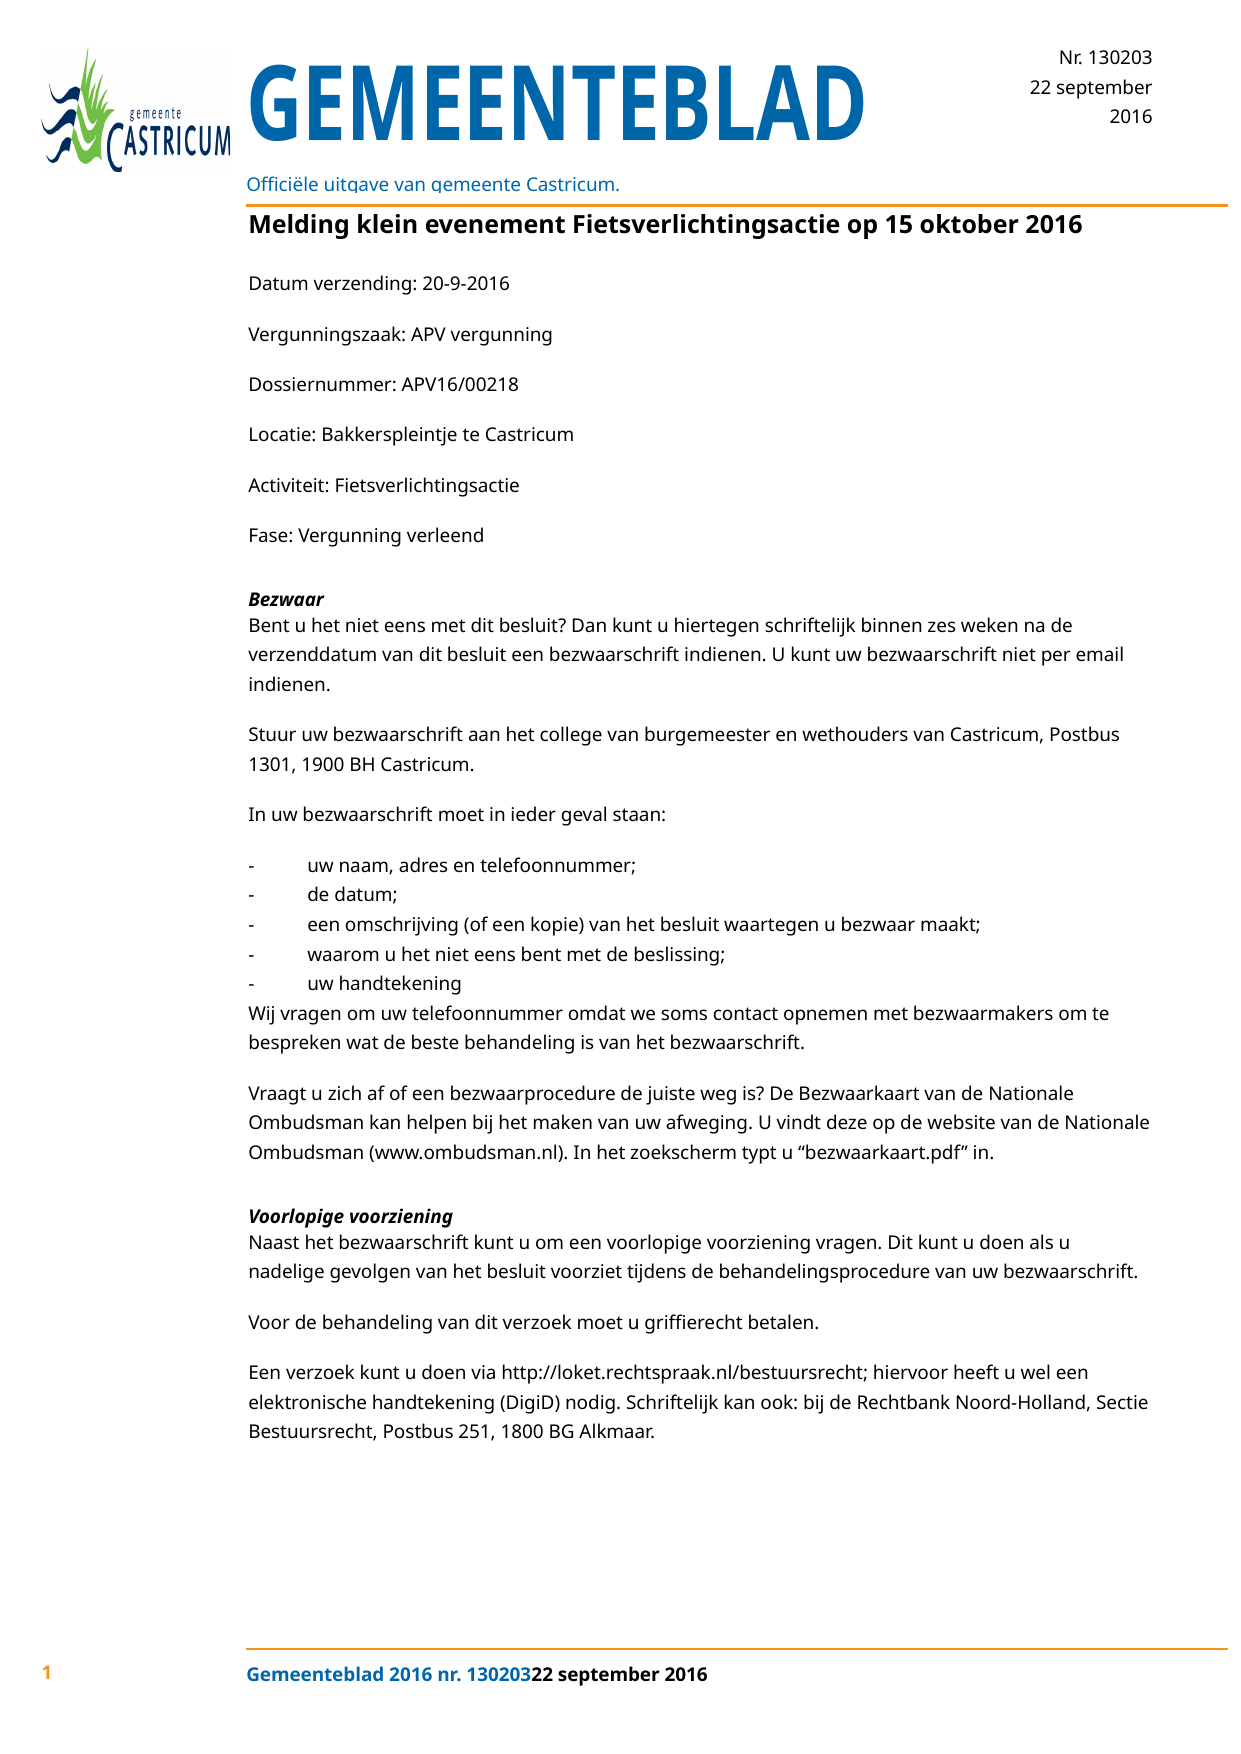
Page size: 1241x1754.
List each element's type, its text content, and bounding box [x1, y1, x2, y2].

text Bezwaar [248, 586, 1152, 612]
text Bent u het niet eens met dit besluit? Dan kunt u hiertegen schriftelijk binnen zes weken na de verzenddatum van dit besluit een bezwaarschrift indienen. U kunt uw bezwaarschrift niet per email indienen. [248, 612, 1152, 697]
text Datum verzending: 20-9-2016 [248, 270, 1152, 296]
text Stuur uw bezwaarschrift aan het college van burgemeester en wethouders van Castricum, Postbus 1301, 1900 BH Castricum. [248, 722, 1152, 777]
text Wij vragen om uw telefoonnummer omdat we soms contact opnemen met bezwaarmakers om te bespreken wat de beste behandeling is van het bezwaarschrift. [248, 1000, 1152, 1055]
picture [41, 47, 231, 172]
text Voor de behandeling van dit verzoek moet u griffierecht betalen. [248, 1309, 1152, 1334]
list waarom u het niet eens bent met de beslissing; [248, 941, 1152, 967]
text Vraagt u zich af of een bezwaarprocedure de juiste weg is? De Bezwaarkaart van de Nationale Ombudsman kan helpen bij het maken van uw afweging. U vindt deze op de website van de Nationale Ombudsman (www.ombudsman.nl). In het zoekscherm typt u “bezwaarkaart.pdf” in. [248, 1080, 1152, 1165]
text Vergunningszaak: APV vergunning [248, 321, 1152, 346]
text Voorlopige voorziening [248, 1203, 1152, 1229]
text In uw bezwaarschrift moet in ieder geval staan: [248, 802, 1152, 827]
text Een verzoek kunt u doen via http://loket.rechtspraak.nl/bestuursrecht; hiervoor heeft u wel een elektronische handtekening (DigiD) nodig. Schriftelijk kan ook: bij de Rechtbank Noord-Holland, Sectie Bestuursrecht, Postbus 251, 1800 BG Alkmaar. [248, 1359, 1152, 1444]
text Naast het bezwaarschrift kunt u om een voorlopige voorziening vragen. Dit kunt u doen als u nadelige gevolgen van het besluit voorziet tijdens de behandelingsprocedure van uw bezwaarschrift. [248, 1229, 1152, 1284]
list een omschrijving (of een kopie) van het besluit waartegen u bezwaar maakt; [248, 911, 1152, 937]
list uw handtekening [248, 970, 1152, 996]
list uw naam, adres en telefoonnummer; [248, 852, 1152, 878]
text Dossiernummer: APV16/00218 [248, 371, 1152, 397]
text Locatie: Bakkerspleintje te Castricum [248, 422, 1152, 447]
list de datum; [248, 882, 1152, 907]
text Activiteit: Fietsverlichtingsactie [248, 472, 1152, 498]
text Melding klein evenement Fietsverlichtingsactie op 15 oktober 2016 [248, 207, 1152, 241]
text Fase: Vergunning verleend [248, 522, 1152, 548]
